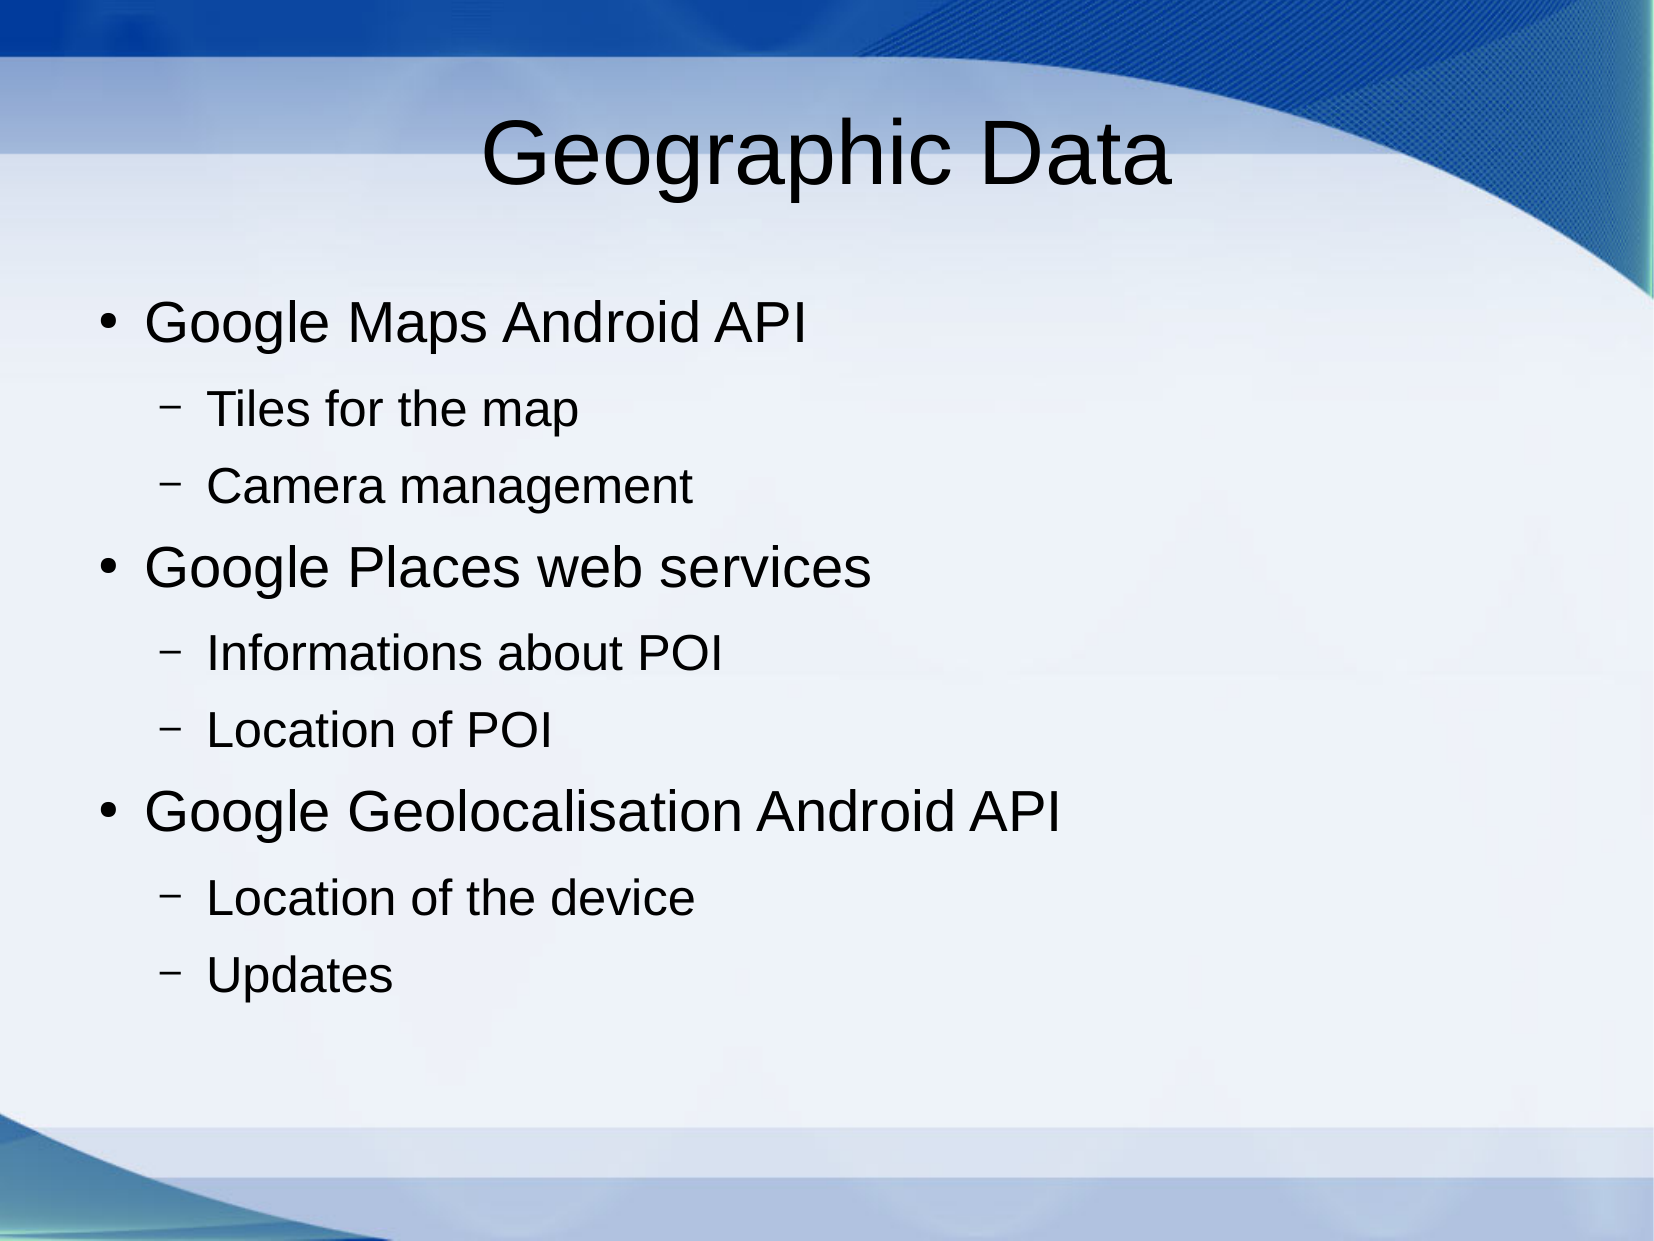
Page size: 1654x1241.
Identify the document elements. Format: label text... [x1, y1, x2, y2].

picture [0, 0, 1654, 1241]
list Google Maps Android API Tiles for the map Camera management Google Places web services Informations about POI Location of POI Google Geolocalisation Android API Location of the device Updates [82, 290, 1538, 1010]
title Geographic Data [82, 49, 1571, 257]
